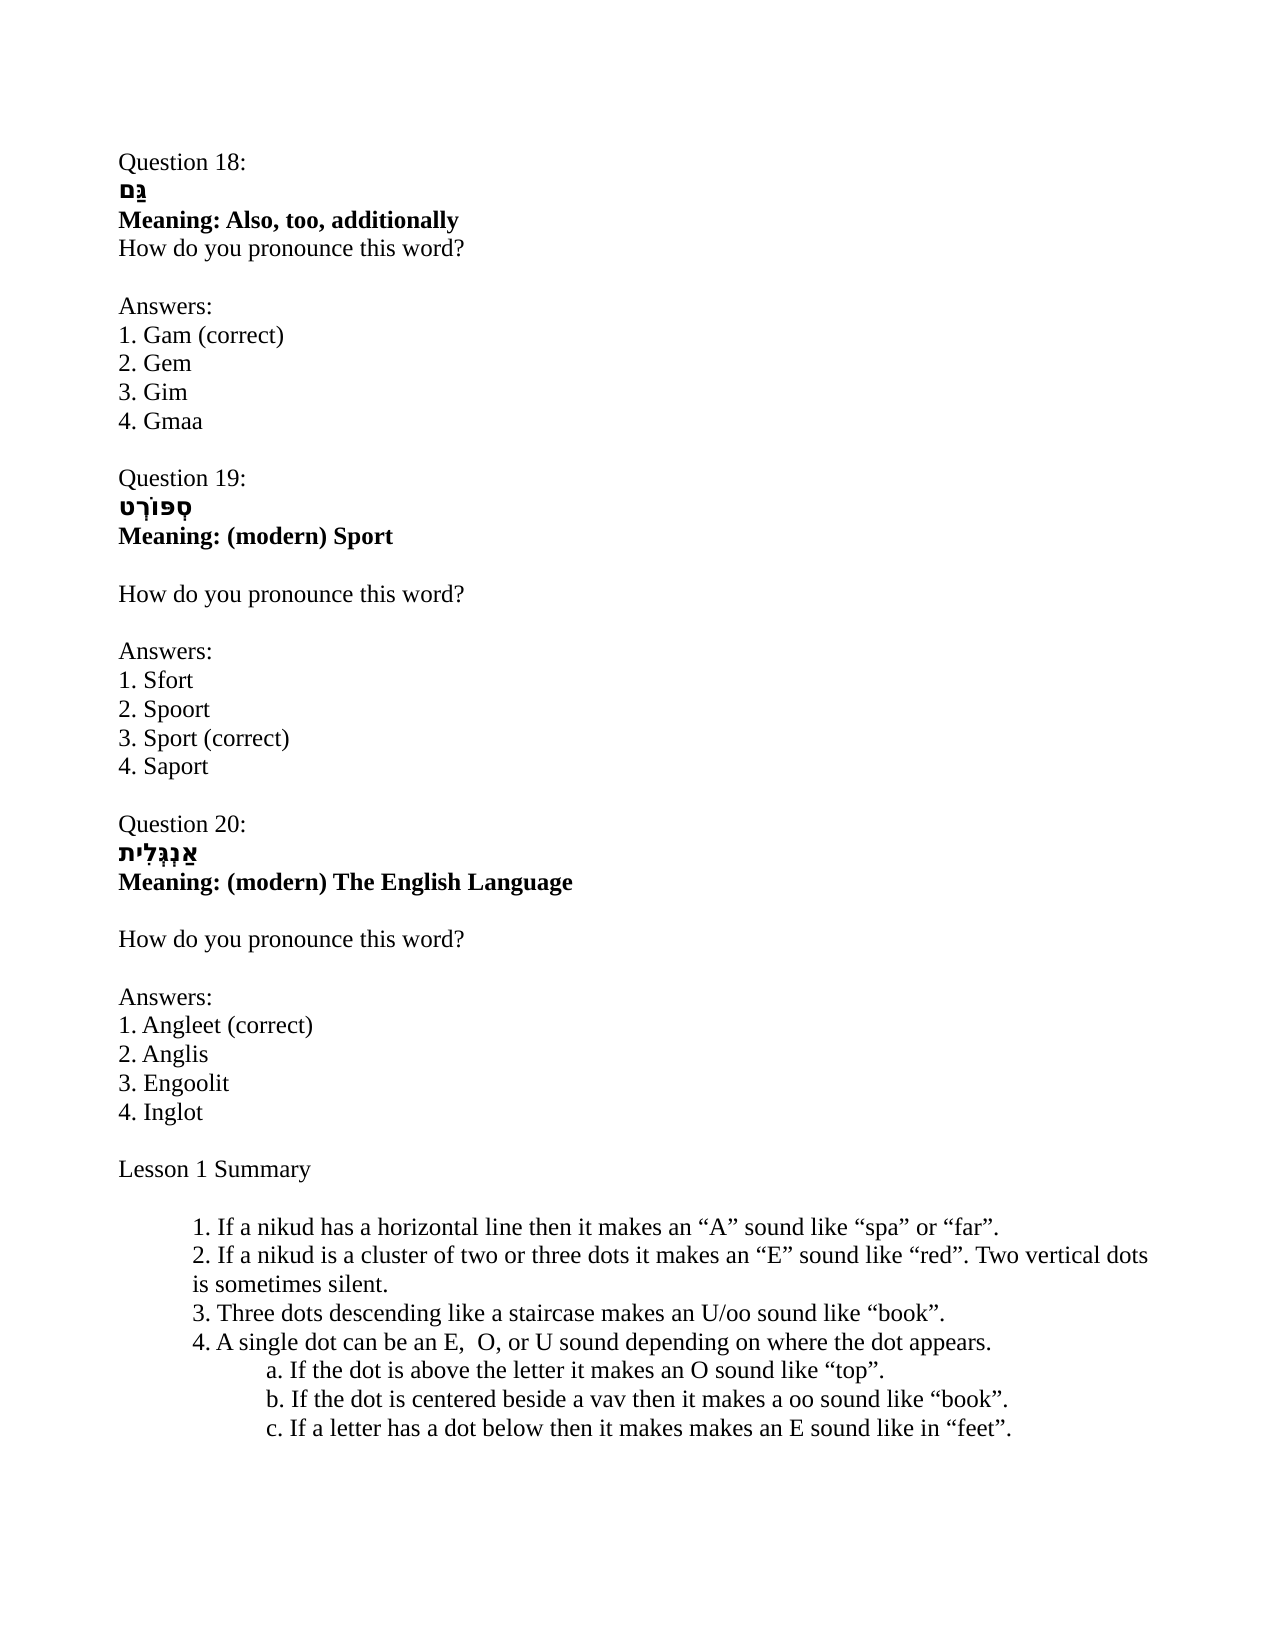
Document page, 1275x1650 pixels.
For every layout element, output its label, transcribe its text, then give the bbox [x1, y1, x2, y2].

text a. If the dot is above the letter it makes an O sound like “top”. [192, 1356, 1157, 1384]
text 3. Three dots descending like a staircase makes an U/oo sound like “book”. [192, 1298, 1157, 1327]
text How do you pronounce this word? [118, 579, 1157, 608]
text 1. Gam (correct) [118, 320, 1157, 348]
text Question 18: [118, 147, 1157, 176]
text Meaning: Also, too, additionally [118, 205, 1157, 233]
text 2. Spoort [118, 694, 1157, 723]
text 1. Angleet (correct) [118, 1011, 1157, 1039]
text Answers: [118, 636, 1157, 665]
text How do you pronounce this word? [118, 924, 1157, 953]
text 2. If a nikud is a cluster of two or three dots it makes an “E” sound like “red”. Two vertical dots is sometimes silent. [192, 1241, 1157, 1298]
text Question 20: [118, 809, 1157, 838]
text 3. Sport (correct) [118, 723, 1157, 751]
text Answers: [118, 982, 1157, 1011]
text b. If the dot is centered beside a vav then it makes a oo sound like “book”. [192, 1384, 1157, 1413]
text Meaning: (modern) Sport [118, 521, 1157, 550]
text 3. Gim [118, 377, 1157, 406]
text 3. Engoolit [118, 1068, 1157, 1097]
text Answers: [118, 291, 1157, 320]
text Question 19: [118, 463, 1157, 492]
text 2. Anglis [118, 1039, 1157, 1068]
text How do you pronounce this word? [118, 233, 1157, 262]
text סְפּוֹרְט [118, 492, 1157, 521]
text 1. Sfort [118, 665, 1157, 694]
text Lesson 1 Summary [118, 1154, 1157, 1183]
text 4. A single dot can be an E, O, or U sound depending on where the dot appears. [192, 1327, 1157, 1356]
text c. If a letter has a dot below then it makes makes an E sound like in “feet”. [192, 1413, 1157, 1442]
text 4. Gmaa [118, 406, 1157, 435]
text 4. Saport [118, 751, 1157, 780]
text 4. Inglot [118, 1097, 1157, 1126]
text 2. Gem [118, 348, 1157, 377]
text אַנְגְּלִית [118, 838, 1157, 867]
text Meaning: (modern) The English Language [118, 867, 1157, 896]
text גַּם [118, 176, 1157, 205]
text 1. If a nikud has a horizontal line then it makes an “A” sound like “spa” or “far”. [192, 1212, 1157, 1241]
